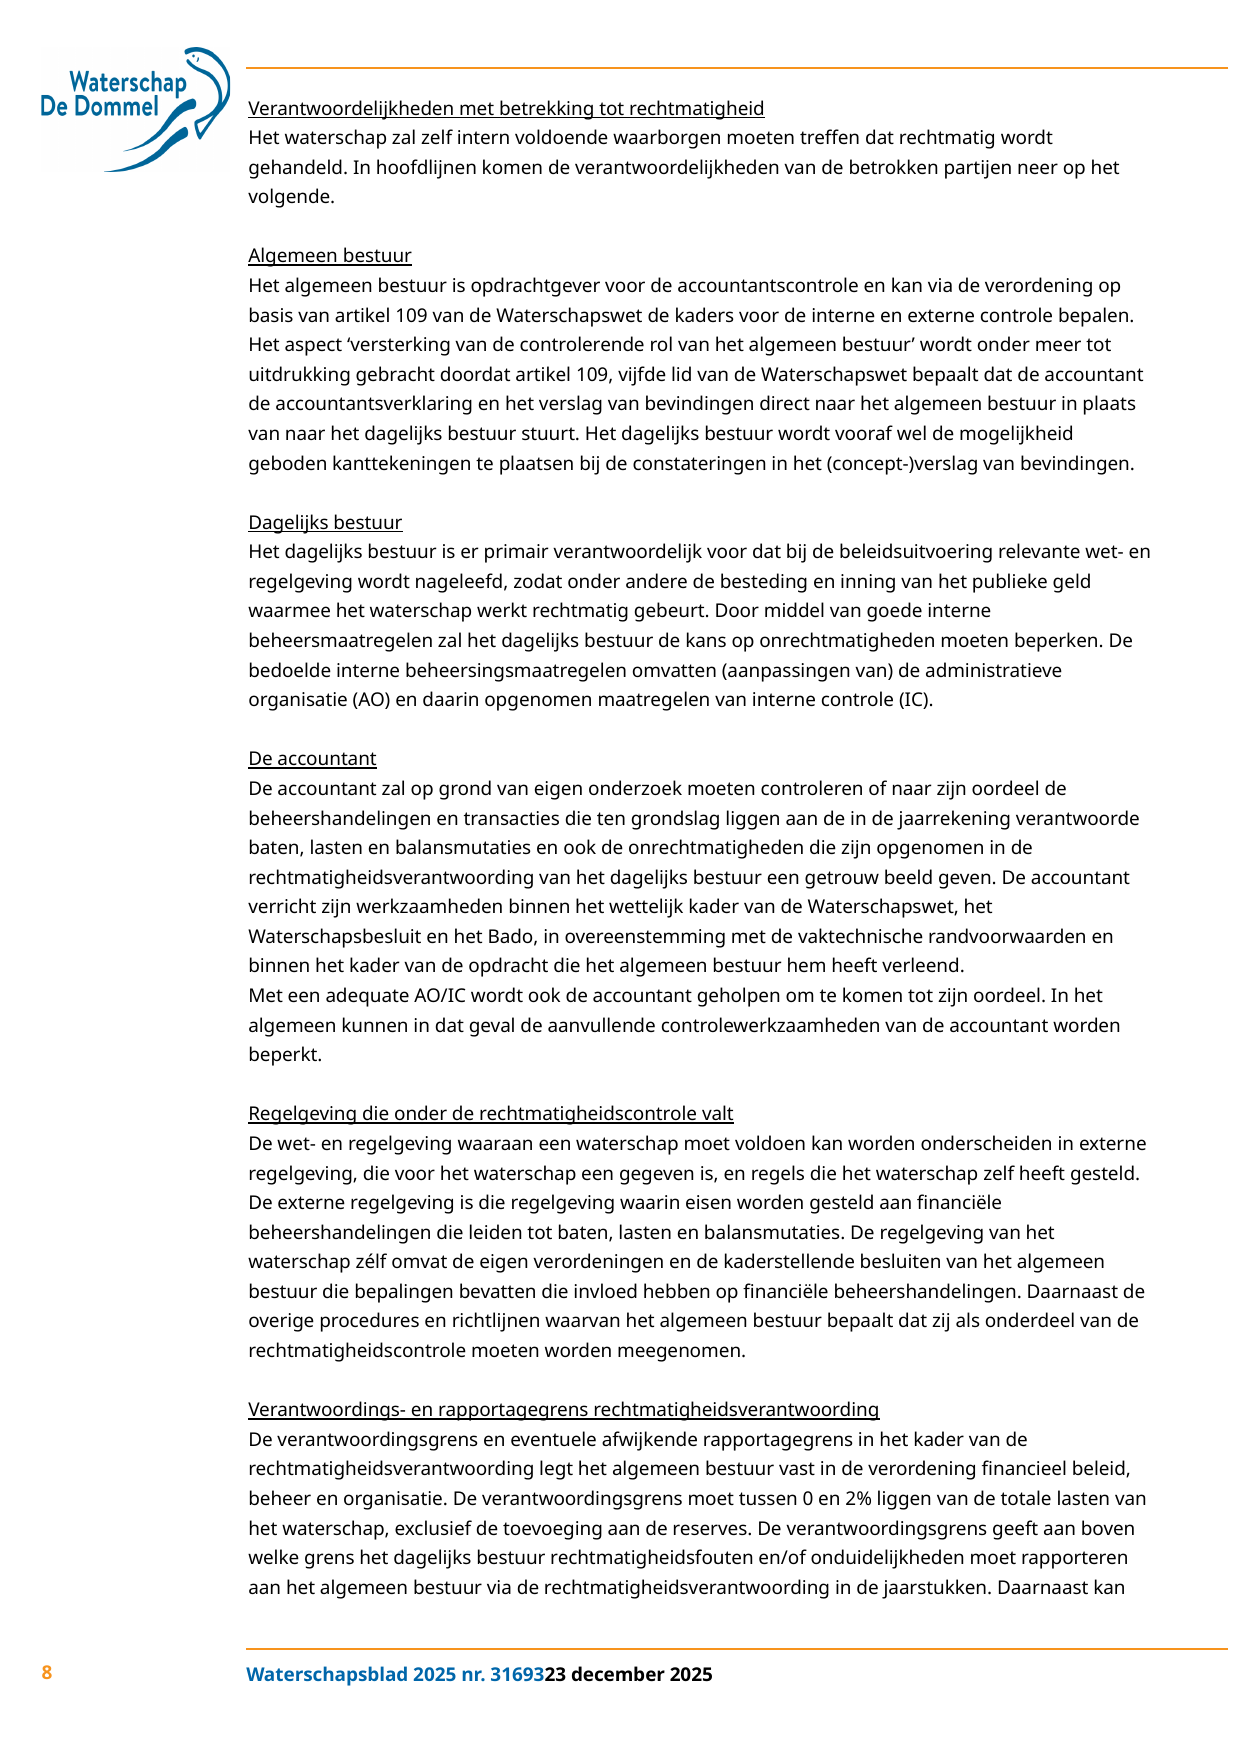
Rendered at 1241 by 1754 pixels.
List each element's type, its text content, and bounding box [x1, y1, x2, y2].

picture [45, 99, 51, 111]
text Het dagelijks bestuur is er primair verantwoordelijk voor dat bij de beleidsuitvoering relevante wet- en regelgeving wordt nageleefd, zodat onder andere de besteding en inning van het publieke geld waarmee het waterschap werkt rechtmatig gebeurt. Door middel van goede interne beheersmaatregelen zal het dagelijks bestuur de kans op onrechtmatigheden moeten beperken. De bedoelde interne beheersingsmaatregelen omvatten (aanpassingen van) de administratieve organisatie (AO) en daarin opgenomen maatregelen van interne controle (IC). [248, 538, 1152, 712]
text Dagelijks bestuur [248, 509, 1152, 535]
picture [41, 47, 231, 172]
text Regelgeving die onder de rechtmatigheidscontrole valt [248, 1101, 1152, 1126]
text Het algemeen bestuur is opdrachtgever voor de accountantscontrole en kan via de verordening op basis van artikel 109 van de Waterschapswet de kaders voor de interne en externe controle bepalen. Het aspect ‘versterking van de controlerende rol van het algemeen bestuur’ wordt onder meer tot uitdrukking gebracht doordat artikel 109, vijfde lid van de Waterschapswet bepaalt dat de accountant de accountantsverklaring en het verslag van bevindingen direct naar het algemeen bestuur in plaats van naar het dagelijks bestuur stuurt. Het dagelijks bestuur wordt vooraf wel de mogelijkheid geboden kanttekeningen te plaatsen bij de constateringen in het (concept-)verslag van bevindingen. [248, 272, 1152, 476]
text Met een adequate AO/IC wordt ook de accountant geholpen om te komen tot zijn oordeel. In het algemeen kunnen in dat geval de aanvullende controlewerkzaamheden van de accountant worden beperkt. [248, 982, 1152, 1067]
text De accountant zal op grond van eigen onderzoek moeten controleren of naar zijn oordeel de beheershandelingen en transacties die ten grondslag liggen aan de in de jaarrekening verantwoorde baten, lasten en balansmutaties en ook de onrechtmatigheden die zijn opgenomen in de rechtmatigheidsverantwoording van het dagelijks bestuur een getrouw beeld geven. De accountant verricht zijn werkzaamheden binnen het wettelijk kader van de Waterschapswet, het Waterschapsbesluit en het Bado, in overeenstemming met de vaktechnische randvoorwaarden en binnen het kader van de opdracht die het algemeen bestuur hem heeft verleend. [248, 775, 1152, 978]
text De verantwoordingsgrens en eventuele afwijkende rapportagegrens in het kader van de rechtmatigheidsverantwoording legt het algemeen bestuur vast in de verordening financieel beleid, beheer en organisatie. De verantwoordingsgrens moet tussen 0 en 2% liggen van de totale lasten van het waterschap, exclusief de toevoeging aan de reserves. De verantwoordingsgrens geeft aan boven welke grens het dagelijks bestuur rechtmatigheidsfouten en/of onduidelijkheden moet rapporteren aan het algemeen bestuur via de rechtmatigheidsverantwoording in de jaarstukken. Daarnaast kan [248, 1426, 1152, 1600]
text Het waterschap zal zelf intern voldoende waarborgen moeten treffen dat rechtmatig wordt gehandeld. In hoofdlijnen komen de verantwoordelijkheden van de betrokken partijen neer op het volgende. [248, 124, 1152, 209]
text Algemeen bestuur [248, 243, 1152, 268]
text De externe regelgeving is die regelgeving waarin eisen worden gesteld aan financiële beheershandelingen die leiden tot baten, lasten en balansmutaties. De regelgeving van het waterschap zélf omvat de eigen verordeningen en de kaderstellende besluiten van het algemeen bestuur die bepalingen bevatten die invloed hebben op financiële beheershandelingen. Daarnaast de overige procedures en richtlijnen waarvan het algemeen bestuur bepaalt dat zij als onderdeel van de rechtmatigheidscontrole moeten worden meegenomen. [248, 1189, 1152, 1363]
text De accountant [248, 746, 1152, 771]
picture [198, 118, 210, 131]
text Verantwoordings- en rapportagegrens rechtmatigheidsverantwoording [248, 1396, 1152, 1422]
text De wet- en regelgeving waaraan een waterschap moet voldoen kan worden onderscheiden in externe regelgeving, die voor het waterschap een gegeven is, en regels die het waterschap zelf heeft gesteld. [248, 1130, 1152, 1186]
text Verantwoordelijkheden met betrekking tot rechtmatigheid [248, 95, 1152, 121]
picture [204, 47, 231, 76]
